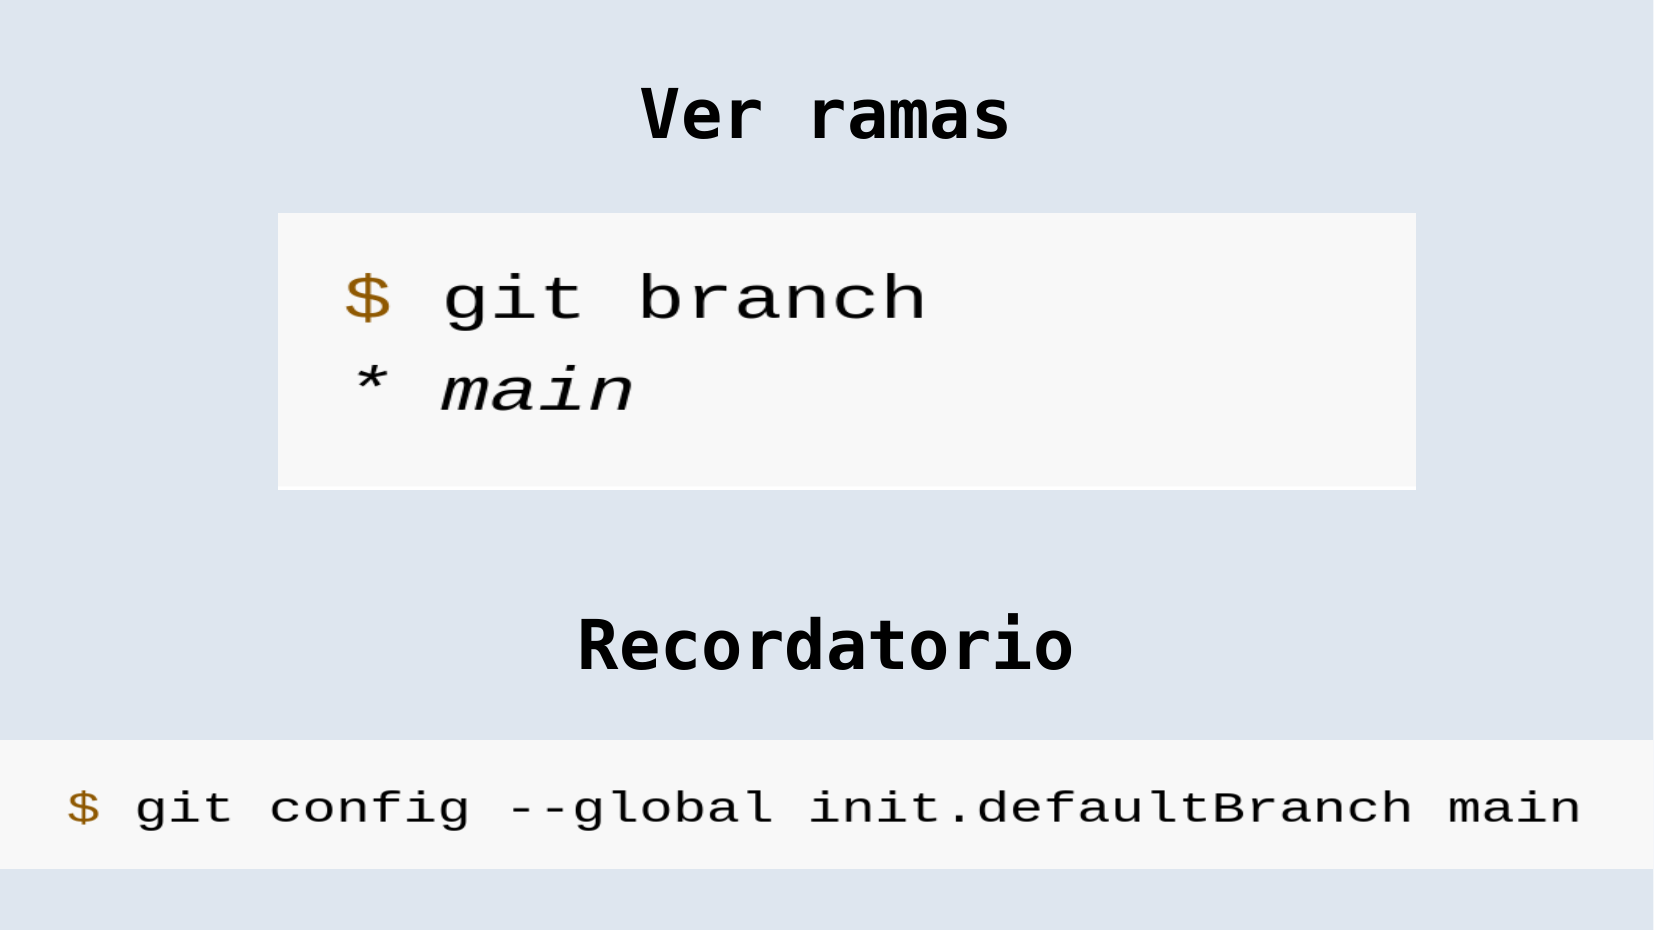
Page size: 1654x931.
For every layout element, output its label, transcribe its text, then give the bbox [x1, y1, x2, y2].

title Ver ramas [82, 37, 1571, 193]
picture [278, 213, 1416, 490]
title Recordatorio [82, 568, 1571, 724]
picture [0, 740, 1654, 869]
